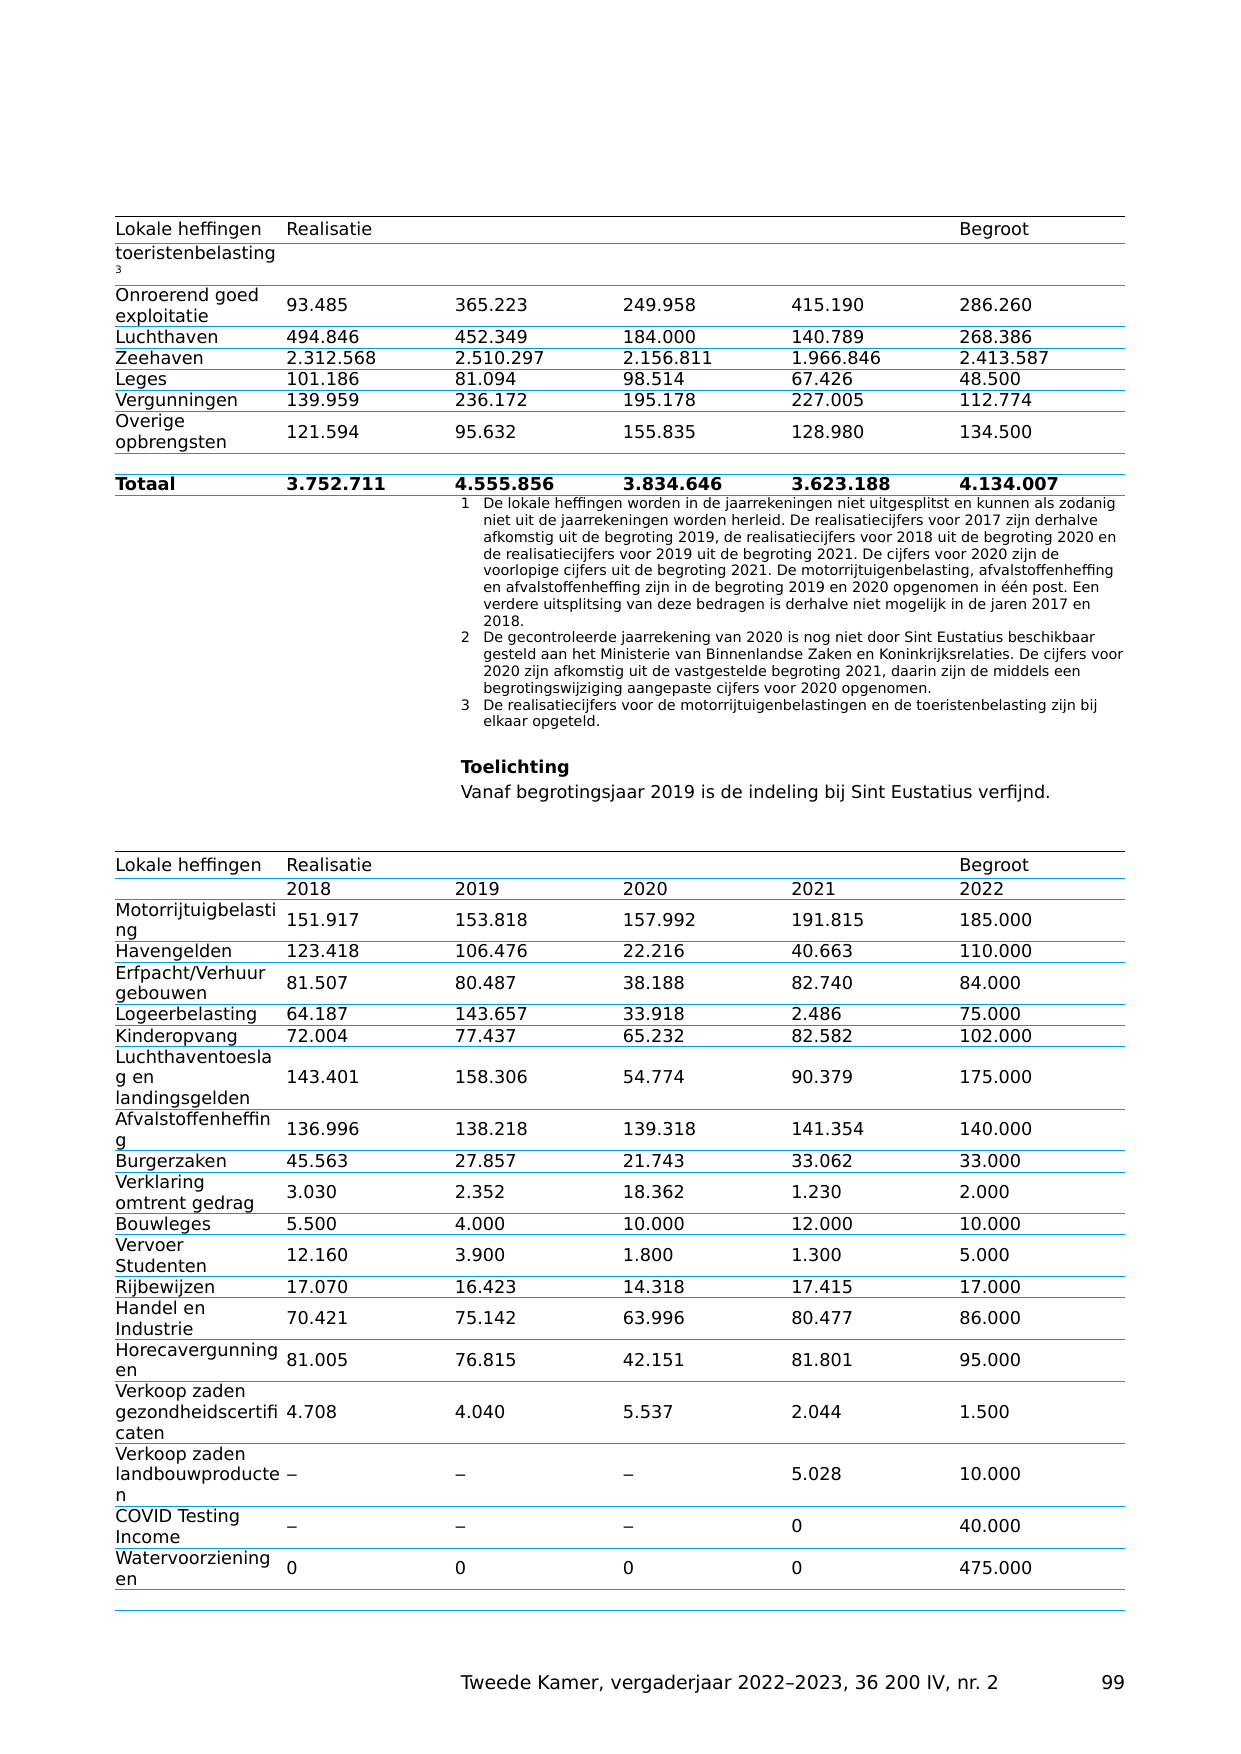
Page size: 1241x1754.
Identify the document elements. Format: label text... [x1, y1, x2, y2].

table_cell toeristenbelasting3 [115, 244, 283, 284]
table_cell 158.306 [452, 1047, 620, 1108]
table_cell 3.900 [452, 1235, 620, 1276]
table_cell [283, 1590, 452, 1610]
table_cell 2.000 [956, 1173, 1125, 1213]
table_cell 123.418 [283, 942, 452, 962]
table_cell 1.500 [956, 1382, 1125, 1443]
table_cell 4.000 [452, 1214, 620, 1234]
table_cell 475.000 [956, 1549, 1125, 1589]
list De lokale heffingen worden in de jaarrekeningen niet uitgesplitst en kunnen als zodanig niet uit de jaarrekeningen worden herleid. De realisatiecijfers voor 2017 zijn derhalve afkomstig uit de begroting 2019, de realisatiecijfers voor 2018 uit de begroting 2020 en de realisatiecijfers voor 2019 uit de begroting 2021. De cijfers voor 2020 zijn de voorlopige cijfers uit de begroting 2021. De motorrijtuigenbelasting, afvalstoffenheffing en afvalstoffenheffing zijn in de begroting 2019 en 2020 opgenomen in één post. Een verdere uitsplitsing van deze bedragen is derhalve niet mogelijk in de jaren 2017 en 2018. [461, 496, 1125, 629]
table_cell 2.510.297 [452, 349, 620, 368]
table_cell Luchthaventoeslag en landingsgelden [115, 1047, 283, 1108]
table_cell [283, 244, 452, 284]
table_cell 1.230 [788, 1173, 956, 1213]
table_cell Lokale heffingen [115, 217, 283, 243]
table_cell Realisatie [283, 852, 956, 878]
table_cell 1.300 [788, 1235, 956, 1276]
table_cell 42.151 [620, 1340, 788, 1381]
table_cell Rijbewijzen [115, 1277, 283, 1297]
table_cell 2.352 [452, 1173, 620, 1213]
table_cell 14.318 [620, 1277, 788, 1297]
table_cell Realisatie [283, 217, 956, 243]
table_cell 95.000 [956, 1340, 1125, 1381]
table_cell 128.980 [788, 412, 956, 453]
table_cell 2021 [788, 879, 956, 899]
table_cell [620, 244, 788, 284]
table_cell COVID Testing Income [115, 1507, 283, 1547]
table_cell [956, 244, 1125, 284]
table_cell Overige opbrengsten [115, 412, 283, 453]
table_cell 90.379 [788, 1047, 956, 1108]
table_header Tabel 46 Overzicht opbrengsten lokale heffingen Sint Eustatius (bedragen x USD 1.000) [115, 191, 1125, 216]
table_cell 33.000 [956, 1151, 1125, 1171]
table_cell 139.318 [620, 1110, 788, 1150]
table_cell 4.134.007 [956, 475, 1125, 495]
table_cell 5.500 [283, 1214, 452, 1234]
table_cell 2022 [956, 879, 1125, 899]
table_cell 155.835 [620, 412, 788, 453]
table_cell 18.362 [620, 1173, 788, 1213]
table_cell 40.663 [788, 942, 956, 962]
table_cell 5.537 [620, 1382, 788, 1443]
table_cell 1.800 [620, 1235, 788, 1276]
table_cell 93.485 [283, 286, 452, 326]
table_cell 249.958 [620, 286, 788, 326]
table_cell Luchthaven [115, 327, 283, 347]
table_cell [115, 454, 283, 474]
table_cell 4.040 [452, 1382, 620, 1443]
table_cell 27.857 [452, 1151, 620, 1171]
table_cell 17.415 [788, 1277, 956, 1297]
table_cell [452, 1590, 620, 1610]
table_cell Horecavergunningen [115, 1340, 283, 1381]
table_cell 0 [620, 1549, 788, 1589]
table_cell 1.966.846 [788, 349, 956, 368]
table_cell 81.094 [452, 370, 620, 390]
table_cell 63.996 [620, 1298, 788, 1339]
table_cell 80.477 [788, 1298, 956, 1339]
table_cell ‒ [283, 1507, 452, 1547]
table_cell 157.992 [620, 900, 788, 941]
table_cell 2.413.587 [956, 349, 1125, 368]
table_cell 3.752.711 [283, 475, 452, 495]
table_cell 112.774 [956, 391, 1125, 411]
table_cell Motorrijtuigbelasting [115, 900, 283, 941]
table_cell Begroot [956, 217, 1125, 243]
table_cell 184.000 [620, 327, 788, 347]
table_cell ‒ [452, 1507, 620, 1547]
table_cell 12.000 [788, 1214, 956, 1234]
table_cell [115, 879, 283, 899]
table_cell 138.218 [452, 1110, 620, 1150]
table_cell Verklaring omtrent gedrag [115, 1173, 283, 1213]
table_cell 82.740 [788, 963, 956, 1004]
table_cell 0 [283, 1549, 452, 1589]
table_cell 101.186 [283, 370, 452, 390]
table_cell 227.005 [788, 391, 956, 411]
table_cell 494.846 [283, 327, 452, 347]
table_cell Onroerend goed exploitatie [115, 286, 283, 326]
table_cell 17.000 [956, 1277, 1125, 1297]
table_cell 75.142 [452, 1298, 620, 1339]
table_cell [620, 454, 788, 474]
table_cell 33.062 [788, 1151, 956, 1171]
table_cell [452, 454, 620, 474]
table_cell 139.959 [283, 391, 452, 411]
table_cell 236.172 [452, 391, 620, 411]
table_cell 2019 [452, 879, 620, 899]
table_cell Erfpacht/Verhuur gebouwen [115, 963, 283, 1004]
table_cell [956, 454, 1125, 474]
table_cell Zeehaven [115, 349, 283, 368]
table_cell 12.160 [283, 1235, 452, 1276]
table_cell 10.000 [956, 1214, 1125, 1234]
table_cell 54.774 [620, 1047, 788, 1108]
table_cell 191.815 [788, 900, 956, 941]
table_cell Begroot [956, 852, 1125, 878]
table_cell 4.708 [283, 1382, 452, 1443]
table_cell 81.005 [283, 1340, 452, 1381]
table_cell 151.917 [283, 900, 452, 941]
table_cell [283, 454, 452, 474]
table_cell 2.312.568 [283, 349, 452, 368]
list De gecontroleerde jaarrekening van 2020 is nog niet door Sint Eustatius beschikbaar gesteld aan het Ministerie van Binnenlandse Zaken en Koninkrijksrelaties. De cijfers voor 2020 zijn afkomstig uit de vastgestelde begroting 2021, daarin zijn de middels een begrotingswijziging aangepaste cijfers voor 2020 opgenomen. [461, 629, 1125, 697]
table_cell 134.500 [956, 412, 1125, 453]
table_cell 0 [788, 1549, 956, 1589]
table_cell Leges [115, 370, 283, 390]
table_cell 38.188 [620, 963, 788, 1004]
table_cell 80.487 [452, 963, 620, 1004]
table_cell 21.743 [620, 1151, 788, 1171]
table_cell 452.349 [452, 327, 620, 347]
table_cell 153.818 [452, 900, 620, 941]
table_cell [956, 1590, 1125, 1610]
table_cell 3.834.646 [620, 475, 788, 495]
table_cell 141.354 [788, 1110, 956, 1150]
table_cell [452, 244, 620, 284]
table_cell Verkoop zaden landbouwproducten [115, 1444, 283, 1506]
table_cell 48.500 [956, 370, 1125, 390]
table_cell Logeerbelasting [115, 1005, 283, 1025]
table_cell Verkoop zaden gezondheidscertificaten [115, 1382, 283, 1443]
table_cell 365.223 [452, 286, 620, 326]
table_cell 76.815 [452, 1340, 620, 1381]
table_cell 195.178 [620, 391, 788, 411]
table_cell ‒ [283, 1444, 452, 1506]
table_cell 3.030 [283, 1173, 452, 1213]
table_cell ‒ [620, 1507, 788, 1547]
table_cell 77.437 [452, 1026, 620, 1046]
table_cell 2.044 [788, 1382, 956, 1443]
table_cell 65.232 [620, 1026, 788, 1046]
table_cell 143.657 [452, 1005, 620, 1025]
table_cell 10.000 [620, 1214, 788, 1234]
table_cell Vervoer Studenten [115, 1235, 283, 1276]
table_cell 136.996 [283, 1110, 452, 1150]
table_cell 98.514 [620, 370, 788, 390]
table_cell Totaal [115, 475, 283, 495]
table_cell 84.000 [956, 963, 1125, 1004]
table_cell 2.486 [788, 1005, 956, 1025]
table_cell 2020 [620, 879, 788, 899]
table_cell 86.000 [956, 1298, 1125, 1339]
table_cell Bouwleges [115, 1214, 283, 1234]
table_cell 70.421 [283, 1298, 452, 1339]
table_cell 64.187 [283, 1005, 452, 1025]
table_cell 143.401 [283, 1047, 452, 1108]
table_cell 17.070 [283, 1277, 452, 1297]
text Vanaf begrotingsjaar 2019 is de indeling bij Sint Eustatius verfijnd. [461, 780, 1125, 803]
table_cell 22.216 [620, 942, 788, 962]
table_cell 140.000 [956, 1110, 1125, 1150]
table_cell 286.260 [956, 286, 1125, 326]
table_cell 110.000 [956, 942, 1125, 962]
table_cell 102.000 [956, 1026, 1125, 1046]
table_cell 0 [452, 1549, 620, 1589]
table_cell 5.000 [956, 1235, 1125, 1276]
table_cell 81.507 [283, 963, 452, 1004]
table_cell 268.386 [956, 327, 1125, 347]
table_cell Handel en Industrie [115, 1298, 283, 1339]
table_cell Havengelden [115, 942, 283, 962]
table_cell 415.190 [788, 286, 956, 326]
table_cell ‒ [620, 1444, 788, 1506]
table_cell Kinderopvang [115, 1026, 283, 1046]
table_cell Lokale heffingen [115, 852, 283, 878]
table_cell 81.801 [788, 1340, 956, 1381]
table_cell 140.789 [788, 327, 956, 347]
text Toelichting [461, 755, 1125, 778]
table_cell [115, 1590, 283, 1610]
table_cell 106.476 [452, 942, 620, 962]
table_cell 33.918 [620, 1005, 788, 1025]
table_cell 45.563 [283, 1151, 452, 1171]
table_cell 175.000 [956, 1047, 1125, 1108]
table_cell ‒ [452, 1444, 620, 1506]
table_cell Afvalstoffenheffing [115, 1110, 283, 1150]
table_cell 4.555.856 [452, 475, 620, 495]
table_cell [788, 454, 956, 474]
table_cell 10.000 [956, 1444, 1125, 1506]
table_cell 2018 [283, 879, 452, 899]
table_cell 67.426 [788, 370, 956, 390]
table_cell [788, 244, 956, 284]
table_cell 185.000 [956, 900, 1125, 941]
table_cell 72.004 [283, 1026, 452, 1046]
list De realisatiecijfers voor de motorrijtuigenbelastingen en de toeristenbelasting zijn bij elkaar opgeteld. [461, 697, 1125, 730]
table_cell Watervoorzieningen [115, 1549, 283, 1589]
table_cell 5.028 [788, 1444, 956, 1506]
table_cell 40.000 [956, 1507, 1125, 1547]
table_cell 2.156.811 [620, 349, 788, 368]
table_cell [620, 1590, 788, 1610]
table_cell 121.594 [283, 412, 452, 453]
table_cell 95.632 [452, 412, 620, 453]
table_cell 0 [788, 1507, 956, 1547]
table_cell Burgerzaken [115, 1151, 283, 1171]
table_cell 16.423 [452, 1277, 620, 1297]
table_cell 82.582 [788, 1026, 956, 1046]
table_cell Vergunningen [115, 391, 283, 411]
table_header Tabel 47 Overzicht opbrengsten lokale heffingen Saba (bedragen x USD 1.000) [115, 826, 1125, 851]
table_cell 75.000 [956, 1005, 1125, 1025]
table_cell [788, 1590, 956, 1610]
table_cell 3.623.188 [788, 475, 956, 495]
